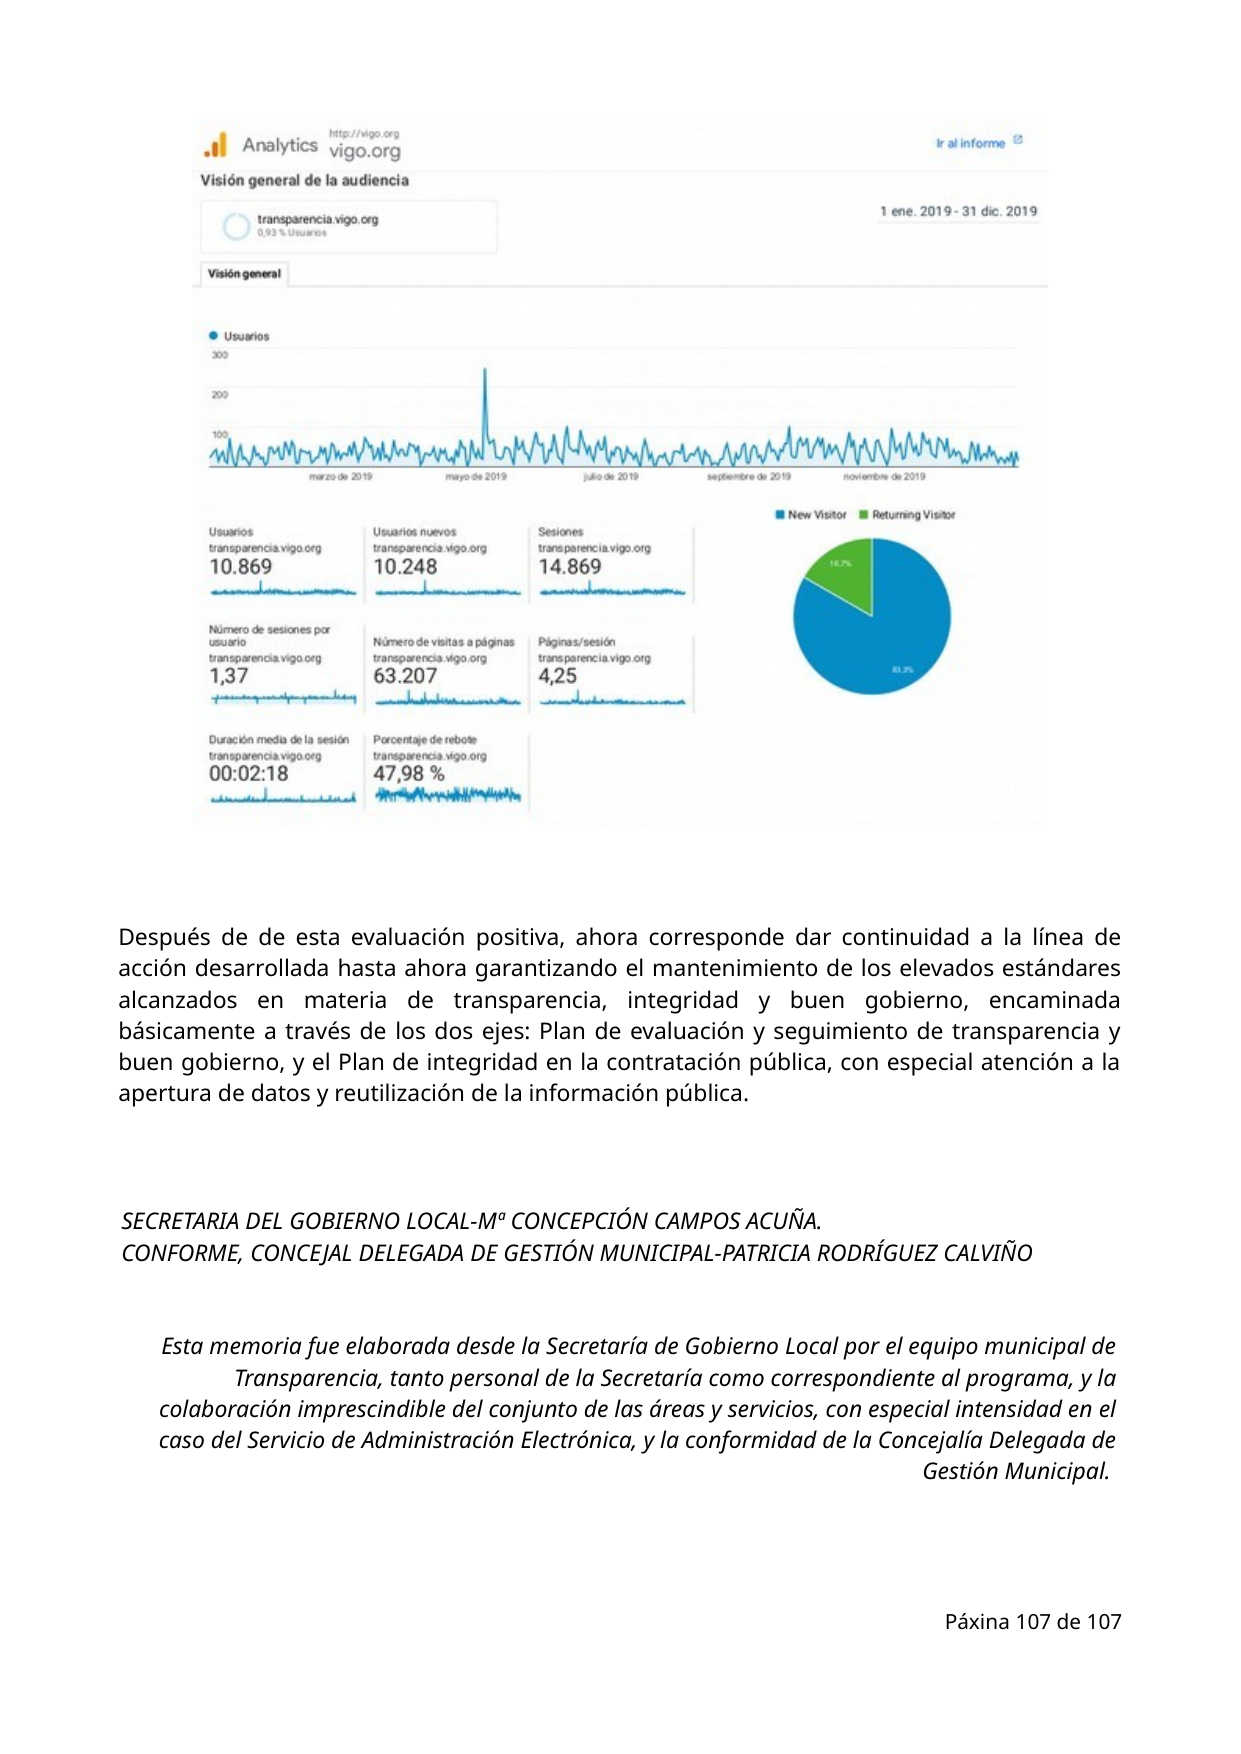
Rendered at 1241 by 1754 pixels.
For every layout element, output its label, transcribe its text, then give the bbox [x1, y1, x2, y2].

subtitle SECRETARIA DEL GOBIERNO LOCAL-Mª CONCEPCIÓN CAMPOS ACUÑA. [118, 1202, 1122, 1236]
subtitle Esta memoria fue elaborada desde la Secretaría de Gobierno Local por el equipo municipal de Transparencia, tanto personal de la Secretaría como correspondiente al programa, y la colaboración imprescindible del conjunto de las áreas y servicios, con especial intensidad en el caso del Servicio de Administración Electrónica, y la conformidad de la Concejalía Delegada de Gestión Municipal. [118, 1330, 1122, 1489]
picture [192, 119, 1049, 828]
subtitle CONFORME, CONCEJAL DELEGADA DE GESTIÓN MUNICIPAL-PATRICIA RODRÍGUEZ CALVIÑO [118, 1236, 1122, 1268]
